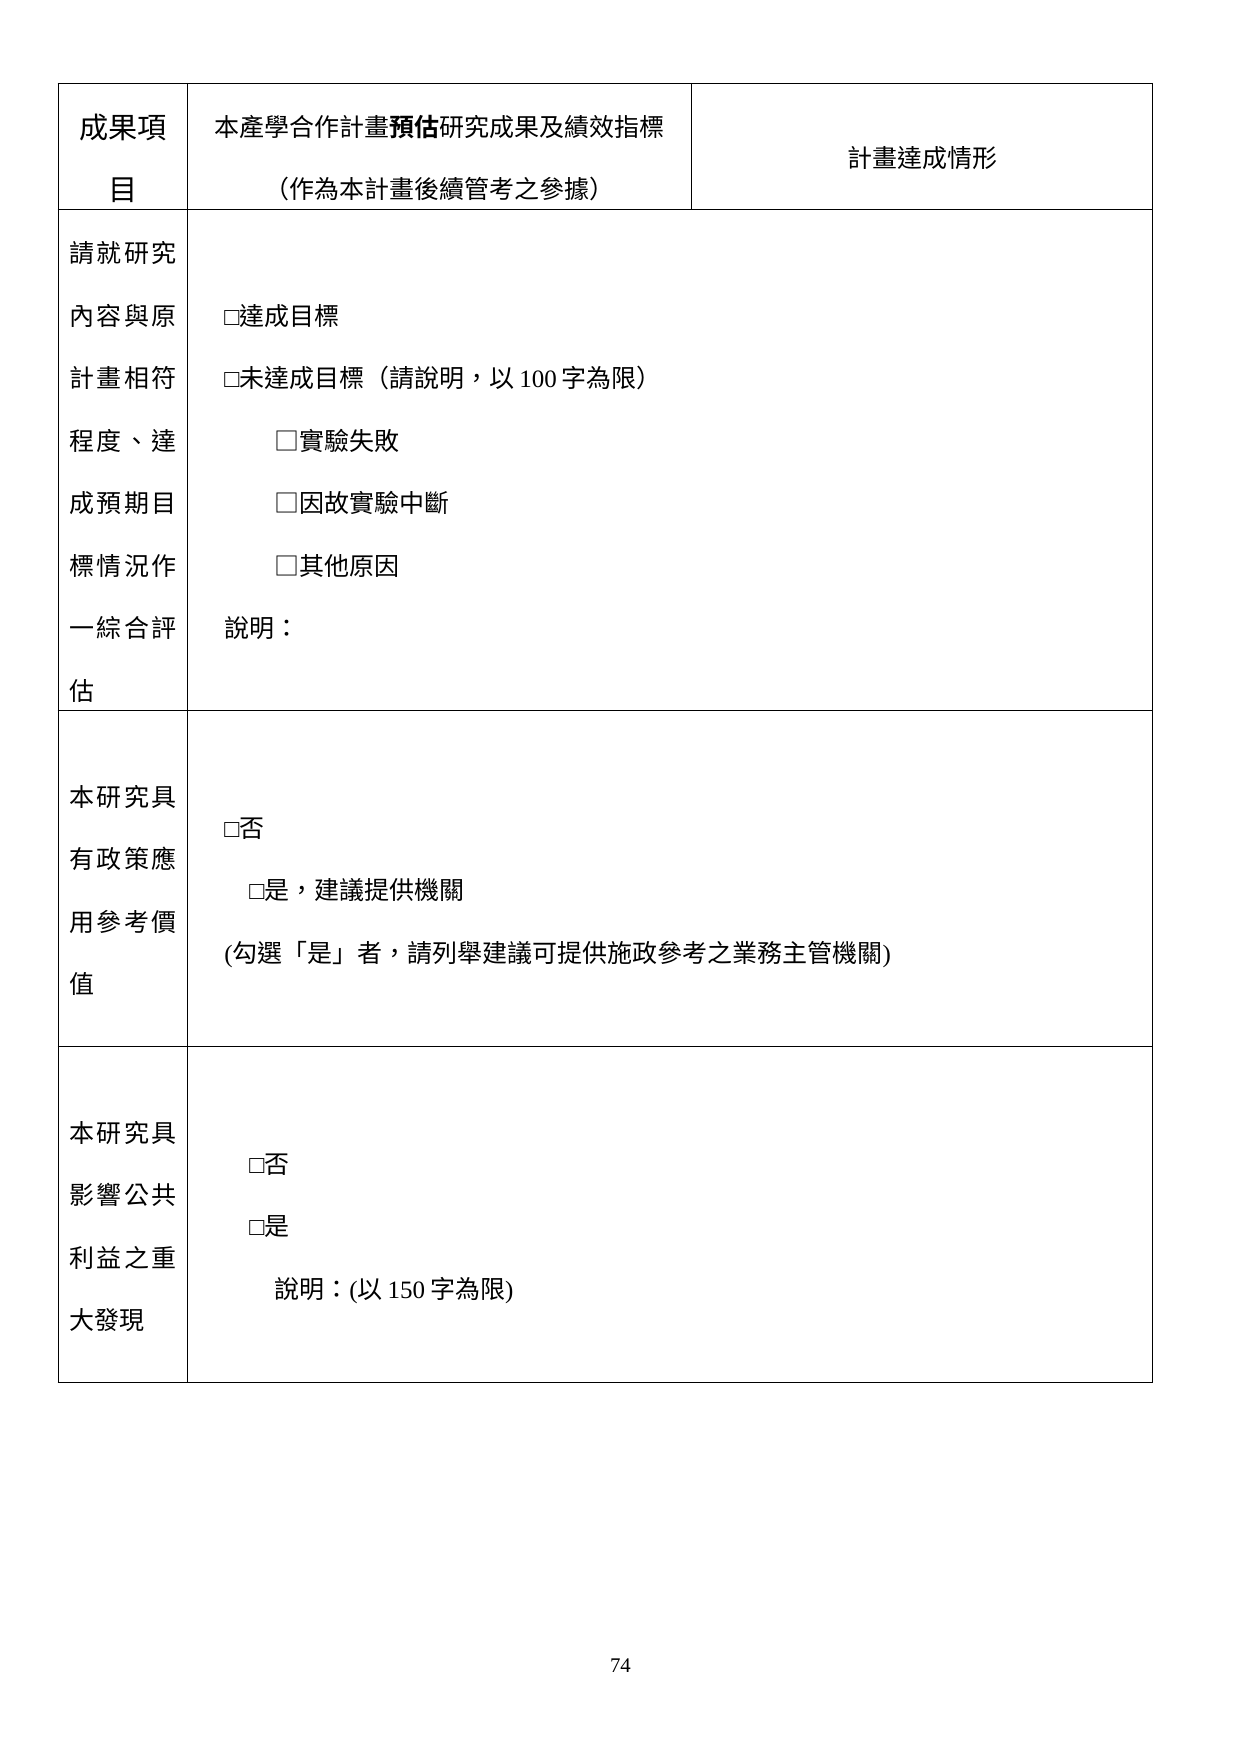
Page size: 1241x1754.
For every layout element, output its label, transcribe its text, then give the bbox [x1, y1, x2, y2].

table_cell 請就研究內容與原計畫相符程度、達成預期目標情況作一綜合評估 [59, 210, 187, 710]
table_cell 本研究具影響公共利益之重大發現 [59, 1047, 187, 1382]
table_cell □否 □是 說明：(以150字為限) [188, 1047, 1152, 1382]
table_header 成果項目 [59, 84, 187, 209]
table_cell 本研究具有政策應用參考價值 [59, 711, 187, 1046]
table_header 本產學合作計畫預估研究成果及績效指標 （作為本計畫後續管考之參據） [188, 84, 691, 209]
table_header 計畫達成情形 [692, 84, 1152, 209]
table_cell □達成目標 □未達成目標（請說明，以100字為限） □實驗失敗 □因故實驗中斷 □其他原因 說明： [188, 210, 1152, 710]
table_cell □否 □是，建議提供機關 (勾選「是」者，請列舉建議可提供施政參考之業務主管機關) [188, 711, 1152, 1046]
